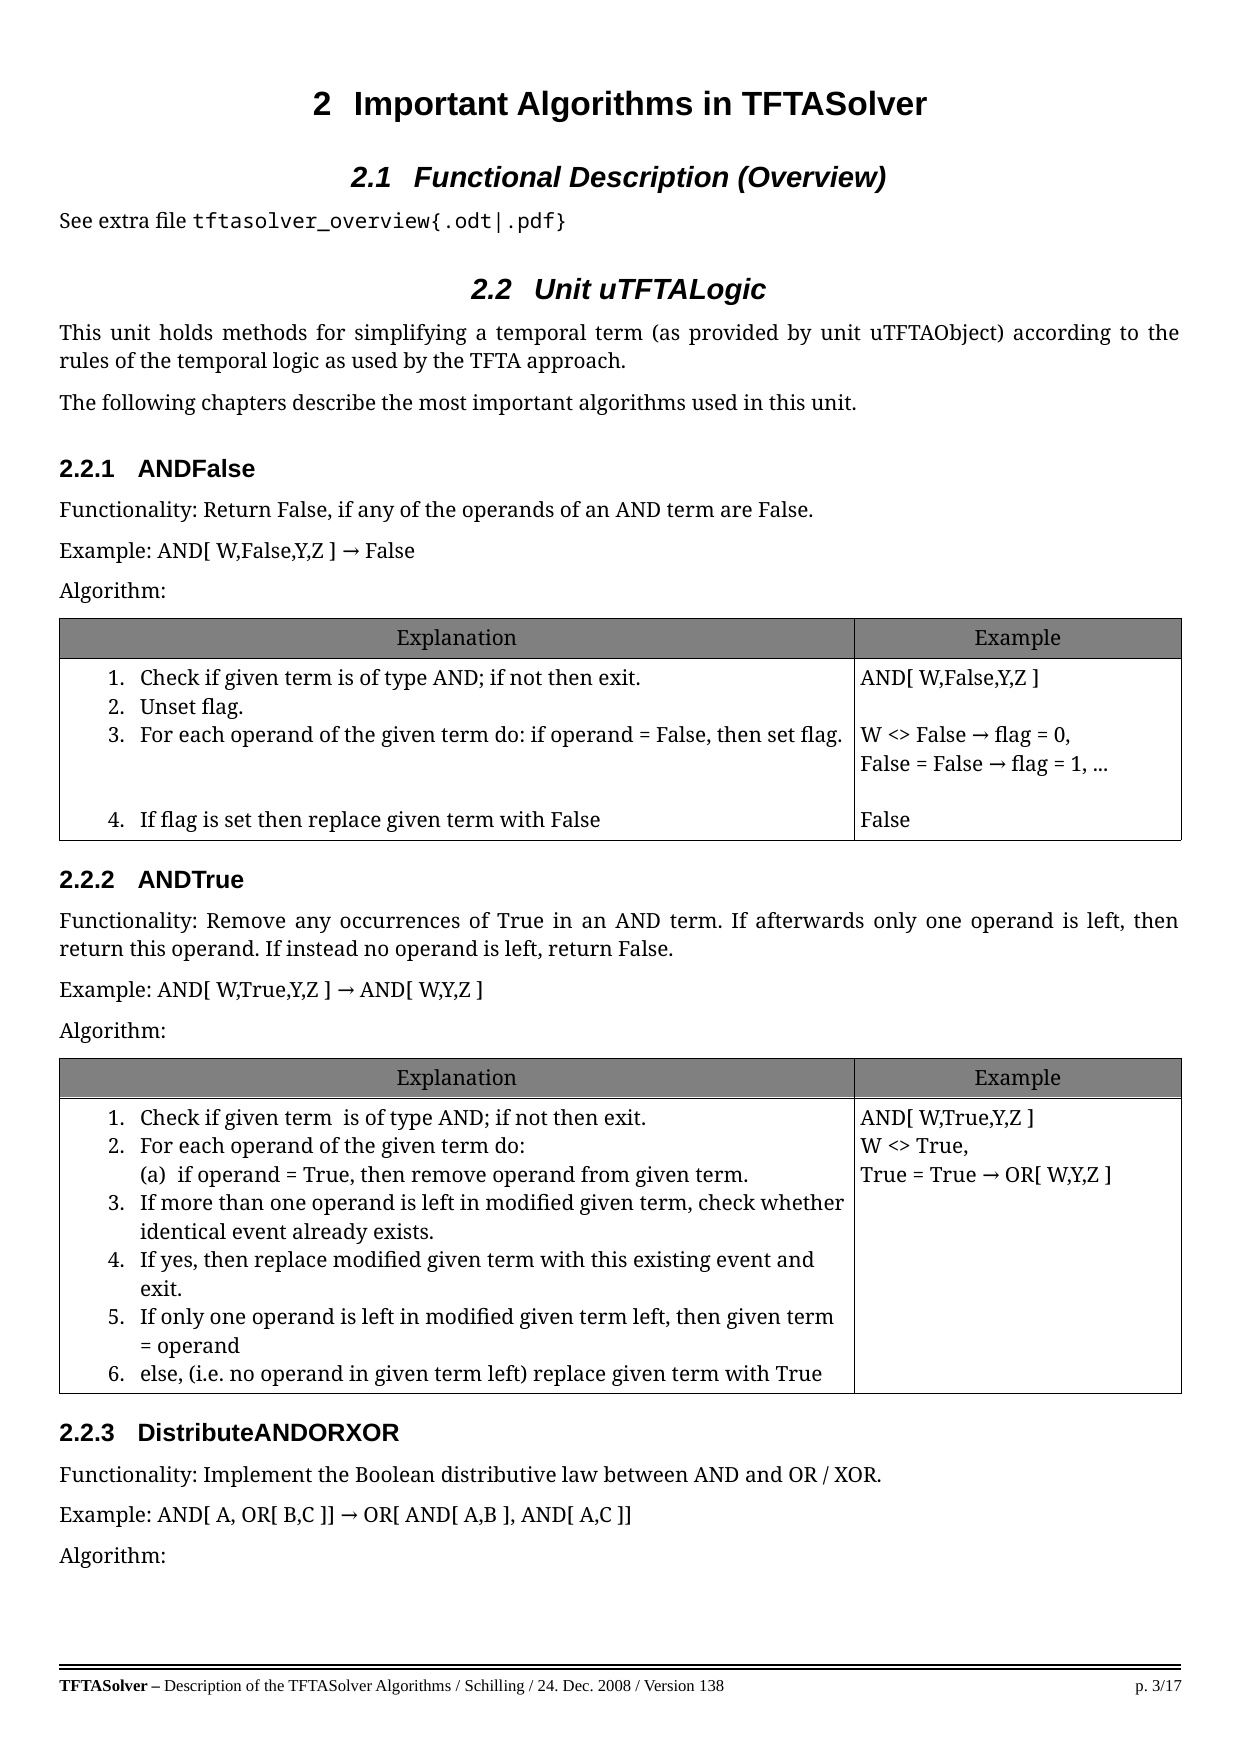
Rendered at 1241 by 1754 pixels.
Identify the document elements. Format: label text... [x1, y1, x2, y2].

text Algorithm: [59, 577, 1181, 605]
text Example: AND[ W,True,Y,Z ] → AND[ W,Y,Z ] [59, 976, 1181, 1004]
subtitle Functional Description (Overview) [59, 160, 1181, 194]
subtitle DistributeANDORXOR [59, 1418, 1181, 1447]
table_header Explanation [60, 1059, 854, 1097]
table_header Example [855, 619, 1181, 658]
text Example: AND[ A, OR[ B,C ]] → OR[ AND[ A,B ], AND[ A,C ]] [59, 1501, 1181, 1529]
subtitle Unit uTFTALogic [59, 272, 1181, 306]
table_cell Check if given term is of type AND; if not then exit. Unset flag. For each operand of the given term do: if operand = False, then set flag. If flag is set then replace given term with False [60, 659, 854, 840]
text Algorithm: [59, 1016, 1181, 1045]
text This unit holds methods for simplifying a temporal term (as provided by unit uTFTAObject) according to the rules of the temporal logic as used by the TFTA approach. [59, 318, 1181, 375]
table_cell Check if given term is of type AND; if not then exit. For each operand of the given term do: if operand = True, then remove operand from given term. If more than one operand is left in modified given term, check whether identical event already exists. If yes, then replace modified given term with this existing event and exit. If only one operand is left in modified given term left, then given term = operand else, (i.e. no operand in given term left) replace given term with True [60, 1099, 854, 1393]
subtitle ANDFalse [59, 453, 1181, 482]
table_cell AND[ W,True,Y,Z ] W <> True, True = True → OR[ W,Y,Z ] [855, 1099, 1181, 1393]
table_cell AND[ W,False,Y,Z ] W <> False → flag = 0, False = False → flag = 1, ... False [855, 659, 1181, 840]
text Functionality: Return False, if any of the operands of an AND term are False. [59, 495, 1181, 523]
subtitle Important Algorithms in TFTASolver [59, 84, 1181, 123]
table_header Explanation [60, 619, 854, 658]
text Functionality: Implement the Boolean distributive law between AND and OR / XOR. [59, 1460, 1181, 1488]
text Functionality: Remove any occurrences of True in an AND term. If afterwards only one operand is left, then return this operand. If instead no operand is left, return False. [59, 906, 1181, 963]
subtitle ANDTrue [59, 865, 1181, 894]
text Algorithm: [59, 1542, 1181, 1570]
text See extra file tftasolver_overview{.odt|.pdf} [59, 206, 1181, 235]
text The following chapters describe the most important algorithms used in this unit. [59, 388, 1181, 416]
text Example: AND[ W,False,Y,Z ] → False [59, 536, 1181, 564]
table_header Example [855, 1059, 1181, 1097]
